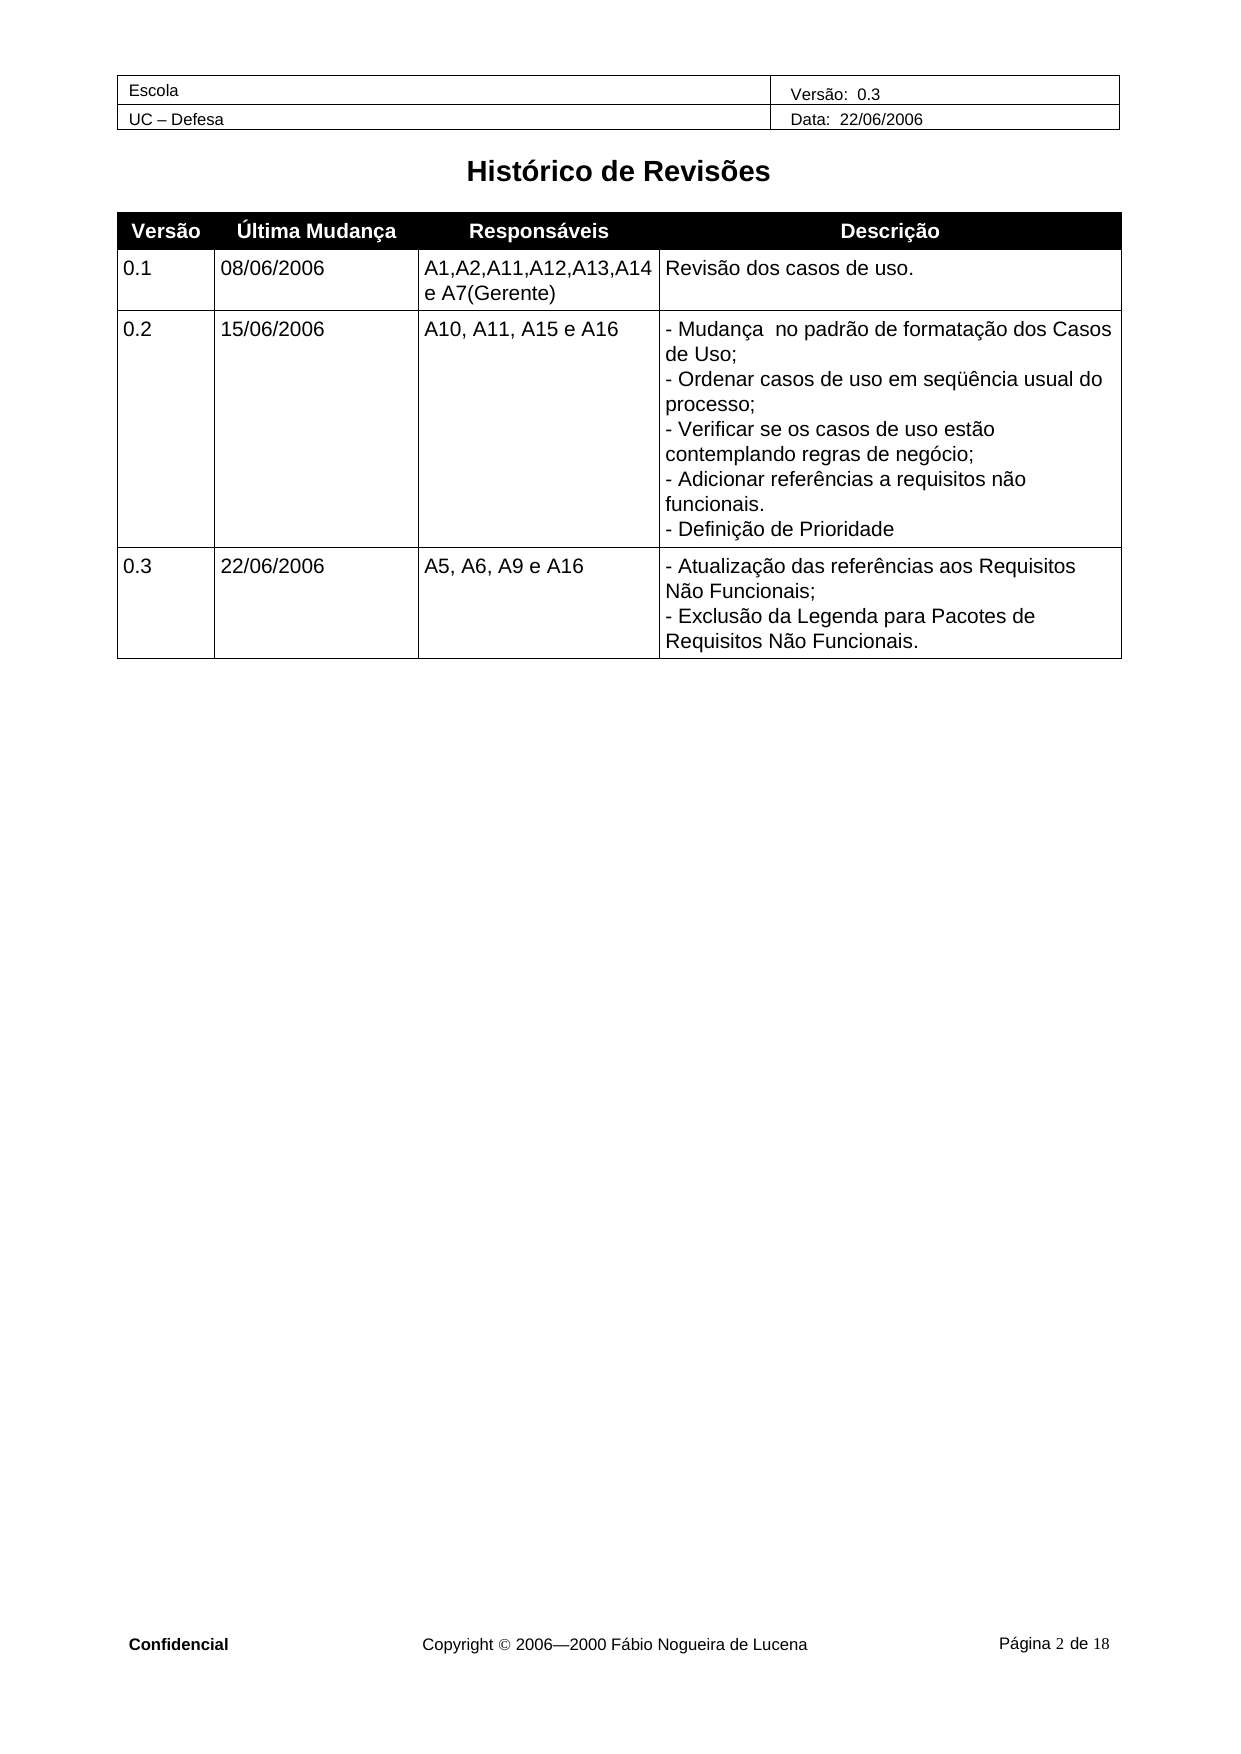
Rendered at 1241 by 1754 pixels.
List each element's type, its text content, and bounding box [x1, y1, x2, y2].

table_cell 0.1 [118, 250, 214, 310]
table_cell 0.3 [118, 548, 214, 658]
table_cell A1,A2,A11,A12,A13,A14 e A7(Gerente) [419, 250, 659, 310]
table_cell A5, A6, A9 e A16 [419, 548, 659, 658]
table_header Responsáveis [419, 213, 659, 249]
table_cell A10, A11, A15 e A16 [419, 311, 659, 547]
table_header Versão [118, 213, 214, 249]
table_cell 15/06/2006 [215, 311, 418, 547]
table_cell Revisão dos casos de uso. [660, 250, 1121, 310]
table_cell 08/06/2006 [215, 250, 418, 310]
table_cell 0.2 [118, 311, 214, 547]
table_cell - Atualização das referências aos Requisitos Não Funcionais; - Exclusão da Legenda para Pacotes de Requisitos Não Funcionais. [660, 548, 1121, 658]
text Histórico de Revisões [117, 154, 1120, 187]
table_header Descrição [660, 213, 1121, 249]
table_cell - Mudança no padrão de formatação dos Casos de Uso; - Ordenar casos de uso em seqüência usual do processo; - Verificar se os casos de uso estão contemplando regras de negócio; - Adicionar referências a requisitos não funcionais. - Definição de Prioridade [660, 311, 1121, 547]
table_cell 22/06/2006 [215, 548, 418, 658]
table_header Última Mudança [215, 213, 418, 249]
